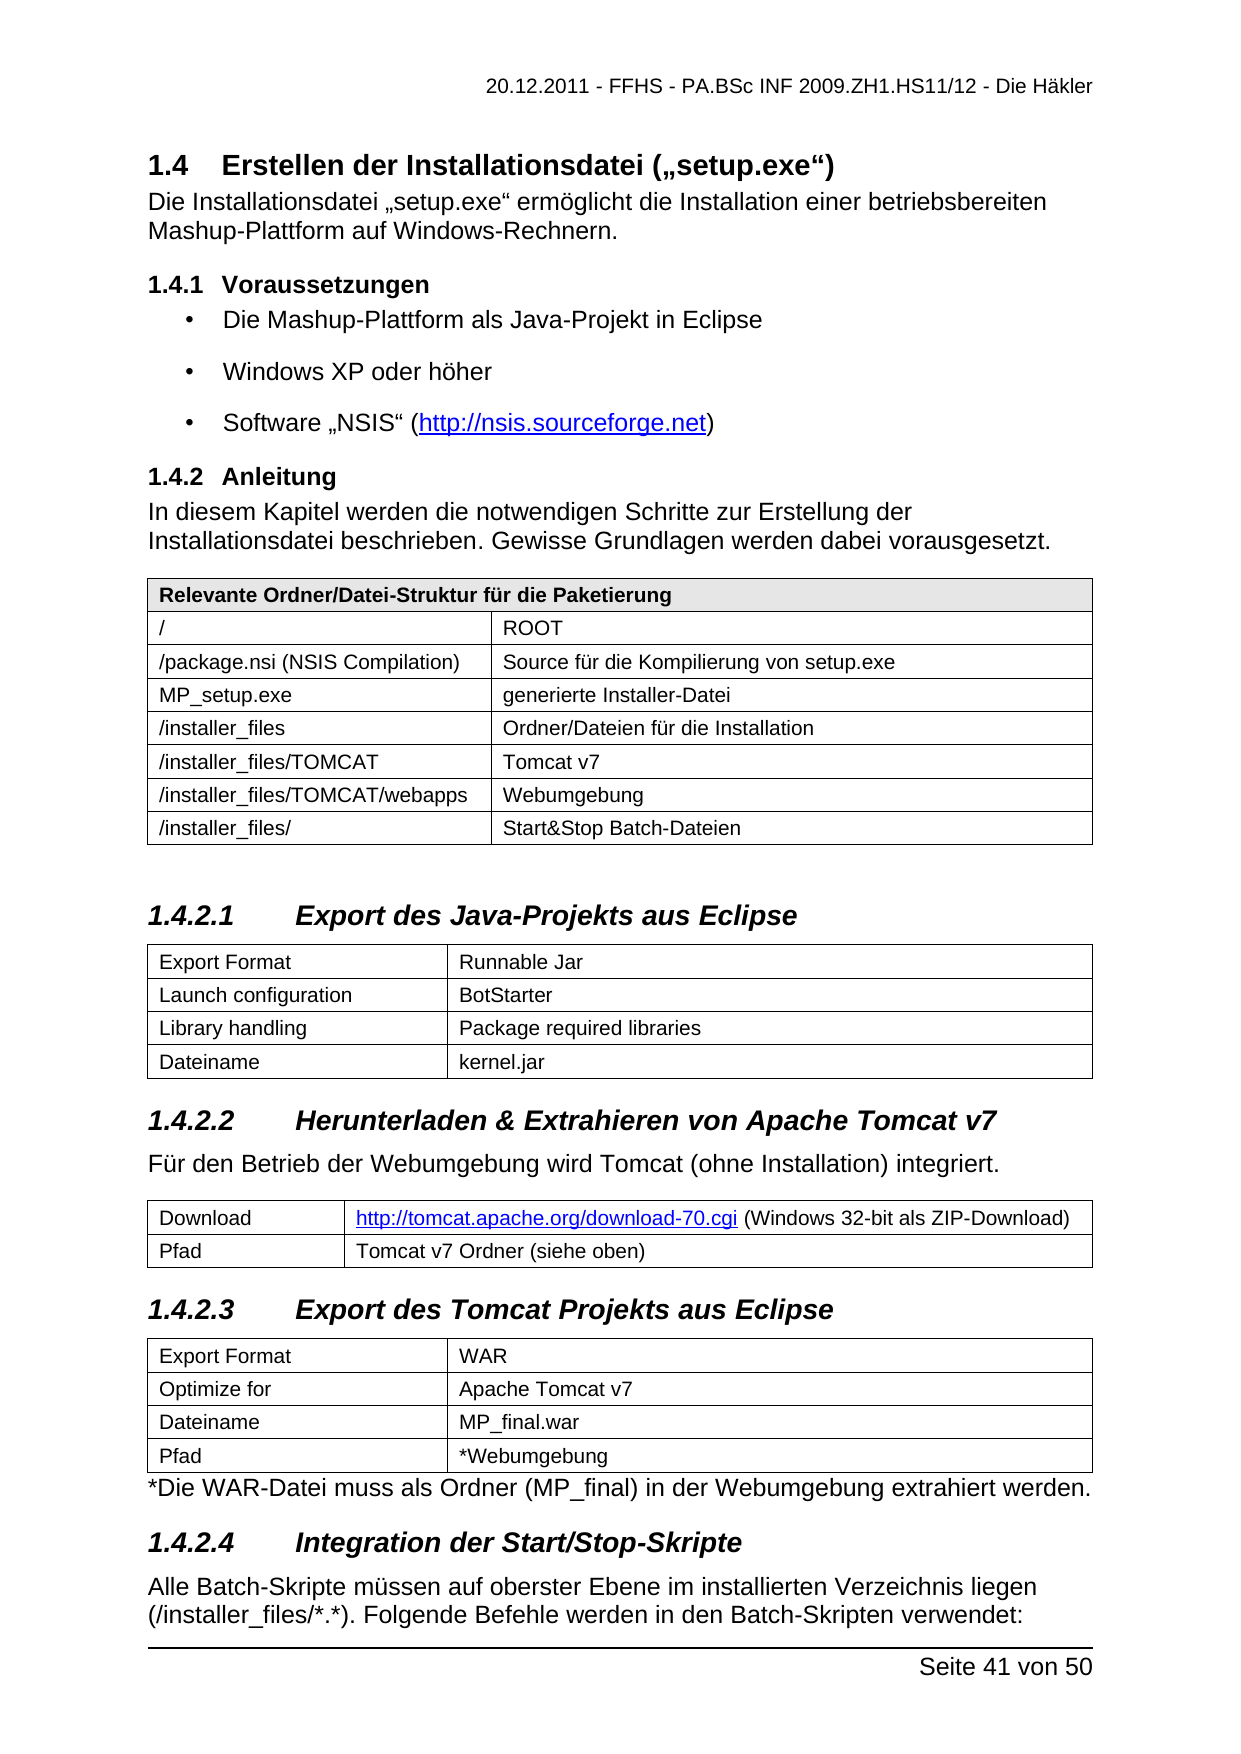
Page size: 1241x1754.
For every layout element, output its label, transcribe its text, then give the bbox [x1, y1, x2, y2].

table_cell Package required libraries [448, 1012, 1092, 1044]
table_header Relevante Ordner/Datei-Struktur für die Paketierung [148, 579, 1092, 611]
text Für den Betrieb der Webumgebung wird Tomcat (ohne Installation) integriert. [148, 1149, 1093, 1177]
table_cell Dateiname [148, 1406, 447, 1438]
table_cell /installer_files/TOMCAT/webapps [148, 779, 491, 811]
subtitle Erstellen der Installationsdatei („setup.exe“) [148, 148, 1093, 181]
table_header http://tomcat.apache.org/download-70.cgi (Windows 32-bit als ZIP-Download) [345, 1201, 1092, 1234]
table_cell Dateiname [148, 1045, 447, 1078]
table_cell Pfad [148, 1439, 447, 1472]
table_cell / [148, 612, 491, 644]
table_cell generierte Installer-Datei [492, 679, 1092, 711]
table_cell Webumgebung [492, 779, 1092, 811]
table_cell /installer_files/TOMCAT [148, 745, 491, 778]
table_cell *Webumgebung [448, 1439, 1092, 1472]
table_cell BotStarter [448, 979, 1092, 1011]
subtitle Export des Tomcat Projekts aus Eclipse [148, 1293, 1093, 1326]
table_cell kernel.jar [448, 1045, 1092, 1078]
table_cell /installer_files [148, 712, 491, 744]
table_cell Source für die Kompilierung von setup.exe [492, 645, 1092, 678]
table_header WAR [448, 1339, 1092, 1372]
list Die Mashup-Plattform als Java-Projekt in Eclipse [185, 305, 1093, 334]
table_cell Launch configuration [148, 979, 447, 1011]
subtitle Herunterladen & Extrahieren von Apache Tomcat v7 [148, 1104, 1093, 1136]
table_header Download [148, 1201, 344, 1234]
text In diesem Kapitel werden die notwendigen Schritte zur Erstellung der Installationsdatei beschrieben. Gewisse Grundlagen werden dabei vorausgesetzt. [148, 497, 1093, 555]
table_cell MP_final.war [448, 1406, 1092, 1438]
table_cell Tomcat v7 [492, 745, 1092, 778]
table_header Export Format [148, 945, 447, 978]
text *Die WAR-Datei muss als Ordner (MP_final) in der Webumgebung extrahiert werden. [148, 1473, 1093, 1501]
subtitle Anleitung [148, 462, 1093, 491]
subtitle Voraussetzungen [148, 270, 1093, 299]
table_header Runnable Jar [448, 945, 1092, 978]
table_cell Start&Stop Batch-Dateien [492, 812, 1092, 844]
subtitle Export des Java-Projekts aus Eclipse [148, 899, 1093, 932]
table_cell ROOT [492, 612, 1092, 644]
list Windows XP oder höher [185, 357, 1093, 386]
table_cell Apache Tomcat v7 [448, 1373, 1092, 1405]
table_cell /installer_files/ [148, 812, 491, 844]
subtitle Integration der Start/Stop-Skripte [148, 1526, 1093, 1559]
table_cell Ordner/Dateien für die Installation [492, 712, 1092, 744]
table_cell Pfad [148, 1235, 344, 1267]
table_cell Tomcat v7 Ordner (siehe oben) [345, 1235, 1092, 1267]
table_header Export Format [148, 1339, 447, 1372]
table_cell Library handling [148, 1012, 447, 1044]
table_cell MP_setup.exe [148, 679, 491, 711]
table_cell /package.nsi (NSIS Compilation) [148, 645, 491, 678]
list Software „NSIS“ (http://nsis.sourceforge.net) [185, 408, 1093, 437]
text Die Installationsdatei „setup.exe“ ermöglicht die Installation einer betriebsbereiten Mashup-Plattform auf Windows-Rechnern. [148, 187, 1093, 245]
table_cell Optimize for [148, 1373, 447, 1405]
text Alle Batch-Skripte müssen auf oberster Ebene im installierten Verzeichnis liegen (/installer_files/*.*). Folgende Befehle werden in den Batch-Skripten verwendet: [148, 1571, 1093, 1629]
